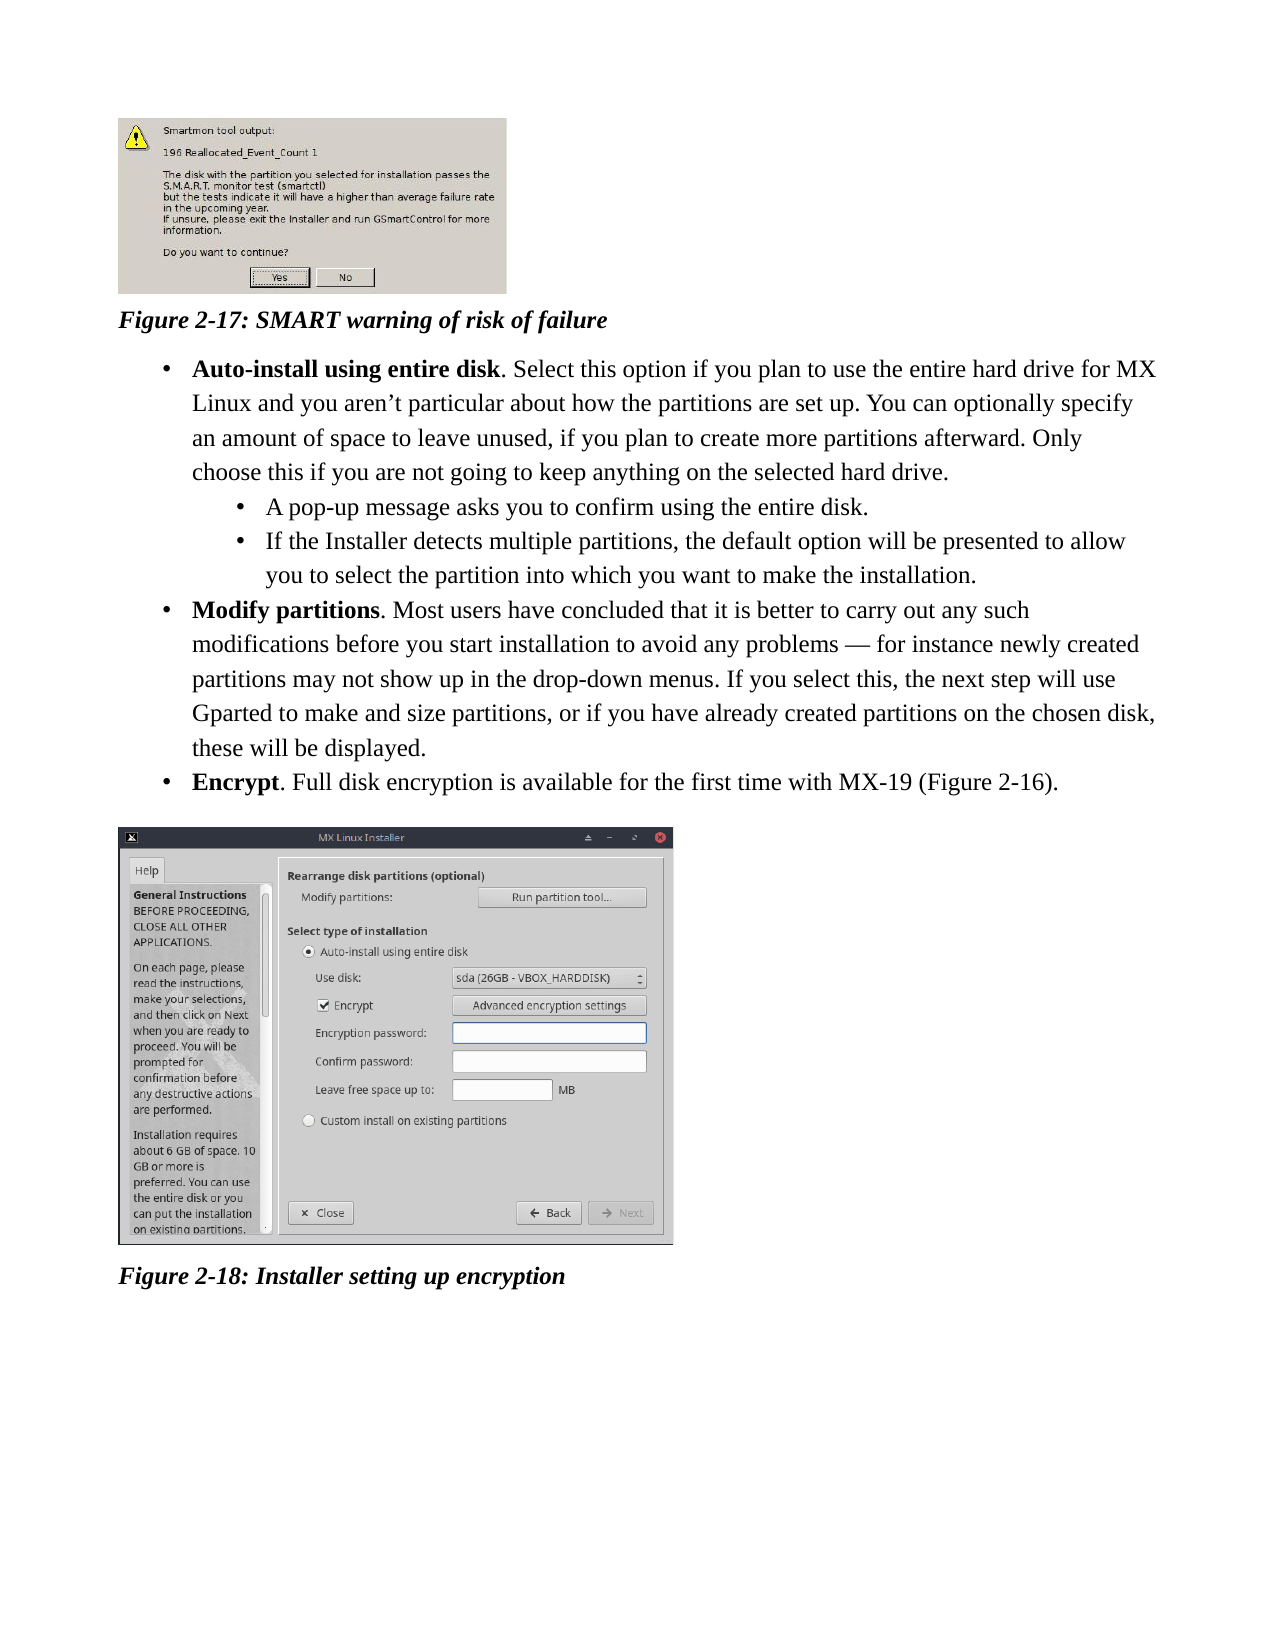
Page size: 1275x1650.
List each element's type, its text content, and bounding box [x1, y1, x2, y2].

picture [118, 827, 674, 1245]
list Encrypt. Full disk encryption is available for the first time with MX-19 (Figure 2-16). [162, 767, 1157, 796]
list Modify partitions. Most users have concluded that it is better to carry out any such modifications before you start installation to avoid any problems — for instance newly created partitions may not show up in the drop-down menus. If you select this, the next step will use Gparted to make and size partitions, or if you have already created partitions on the chosen disk, these will be displayed. [162, 595, 1157, 762]
text Figure 2-18: Installer setting up encryption [118, 1261, 1157, 1290]
list If the Installer detects multiple partitions, the default option will be presented to allow you to select the partition into which you want to make the installation. [236, 526, 1157, 589]
list Auto-install using entire disk. Select this option if you plan to use the entire hard drive for MX Linux and you aren’t particular about how the partitions are set up. You can optionally specify an amount of space to leave unused, if you plan to create more partitions afterward. Only choose this if you are not going to keep anything on the selected hard drive. [162, 354, 1157, 486]
list A pop-up message asks you to confirm using the entire disk. [236, 492, 1157, 520]
text Figure 2-17: SMART warning of risk of failure [118, 305, 1157, 333]
picture [118, 118, 507, 294]
